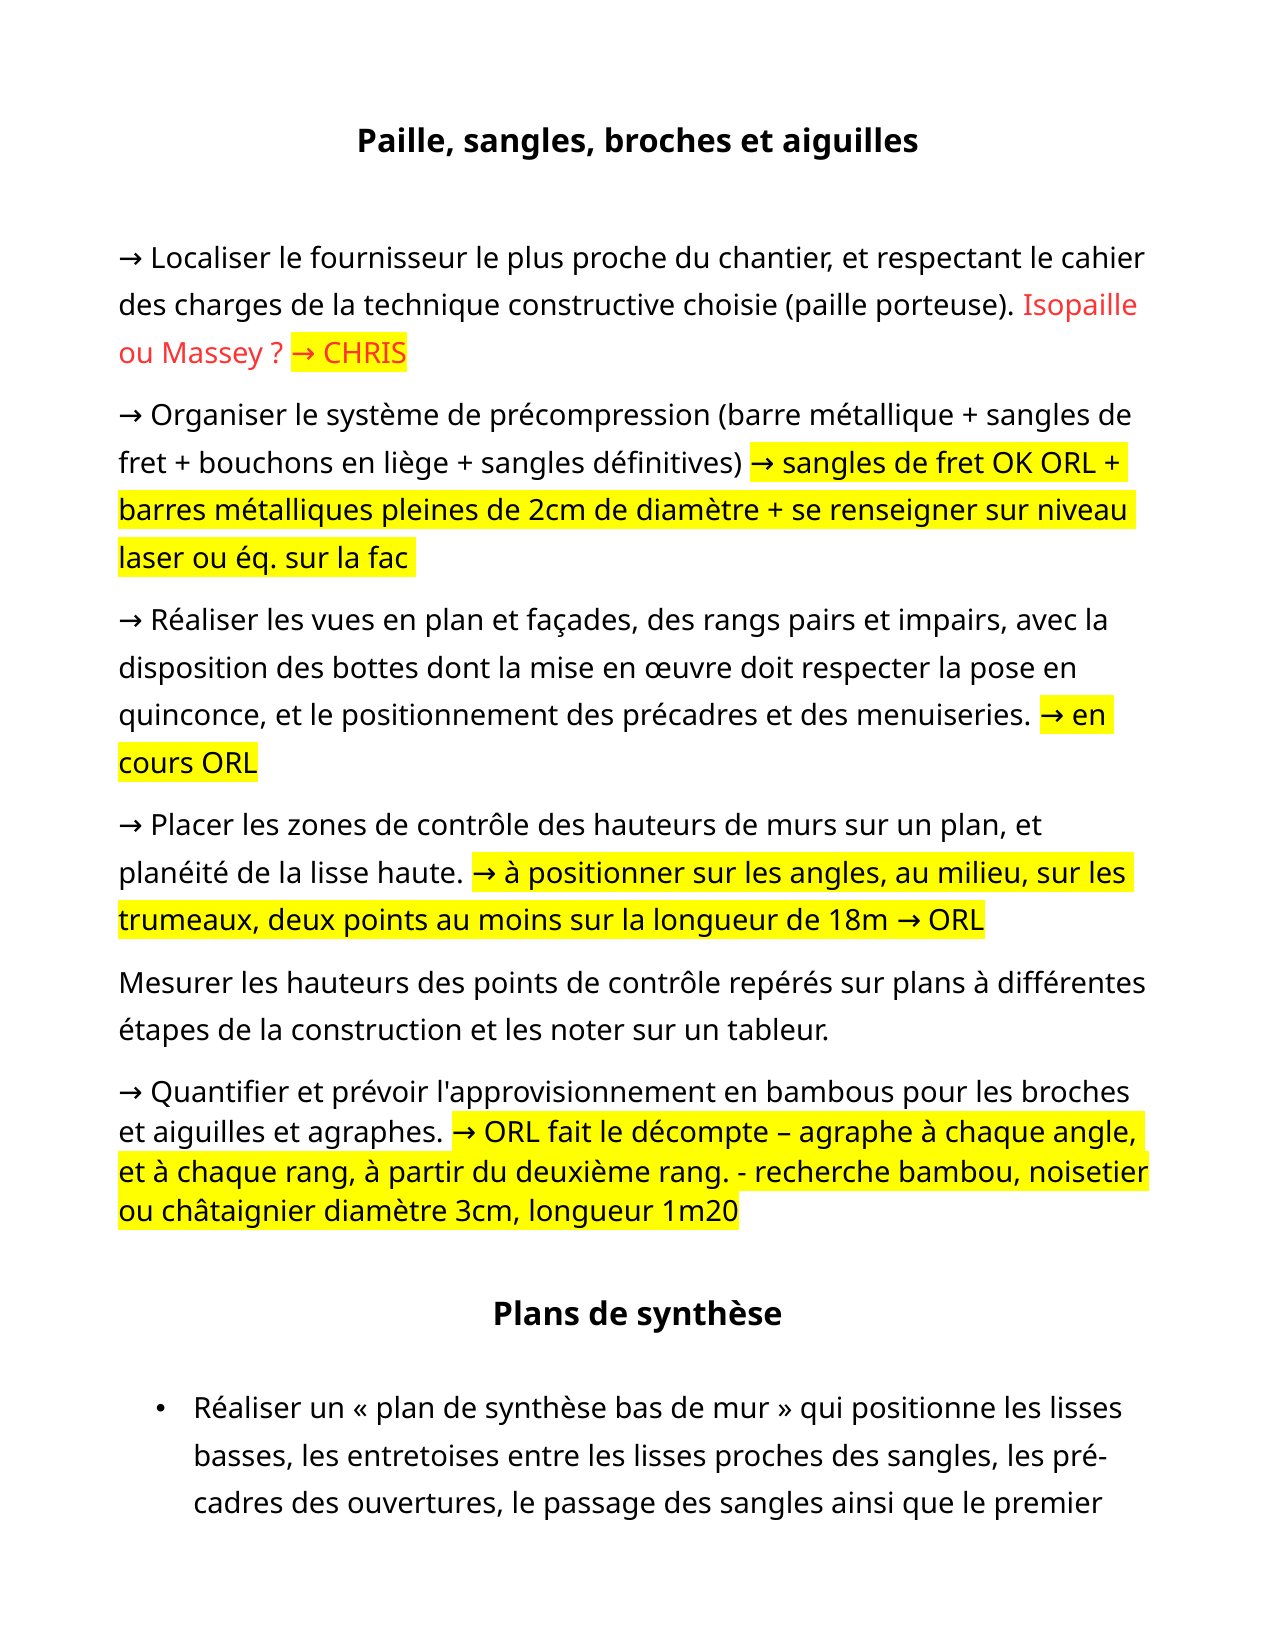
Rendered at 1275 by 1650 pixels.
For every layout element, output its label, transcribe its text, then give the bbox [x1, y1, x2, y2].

list Réaliser un « plan de synthèse bas de mur » qui positionne les lisses basses, les entretoises entre les lisses proches des sangles, les pré-cadres des ouvertures, le passage des sangles ainsi que le premier [156, 1387, 1157, 1522]
text Mesurer les hauteurs des points de contrôle repérés sur plans à différentes étapes de la construction et les noter sur un tableur. [118, 962, 1157, 1049]
subtitle Plans de synthèse [118, 1291, 1157, 1335]
text → Organiser le système de précompression (barre métallique + sangles de fret + bouchons en liège + sangles définitives) → sangles de fret OK ORL + barres métalliques pleines de 2cm de diamètre + se renseigner sur niveau laser ou éq. sur la fac [118, 394, 1157, 577]
text → Quantifier et prévoir l'approvisionnement en bambous pour les broches et aiguilles et agraphes. → ORL fait le décompte – agraphe à chaque angle, et à chaque rang, à partir du deuxième rang. - recherche bambou, noisetier ou châtaignier diamètre 3cm, longueur 1m20 [118, 1072, 1157, 1230]
text → Réaliser les vues en plan et façades, des rangs pairs et impairs, avec la disposition des bottes dont la mise en œuvre doit respecter la pose en quinconce, et le positionnement des précadres et des menuiseries. → en cours ORL [118, 599, 1157, 782]
text → Placer les zones de contrôle des hauteurs de murs sur un plan, et planéité de la lisse haute. → à positionner sur les angles, au milieu, sur les trumeaux, deux points au moins sur la longueur de 18m → ORL [118, 804, 1157, 939]
subtitle Paille, sangles, broches et aiguilles [118, 118, 1157, 162]
text → Localiser le fournisseur le plus proche du chantier, et respectant le cahier des charges de la technique constructive choisie (paille porteuse). Isopaille ou Massey ? → CHRIS [118, 237, 1157, 372]
